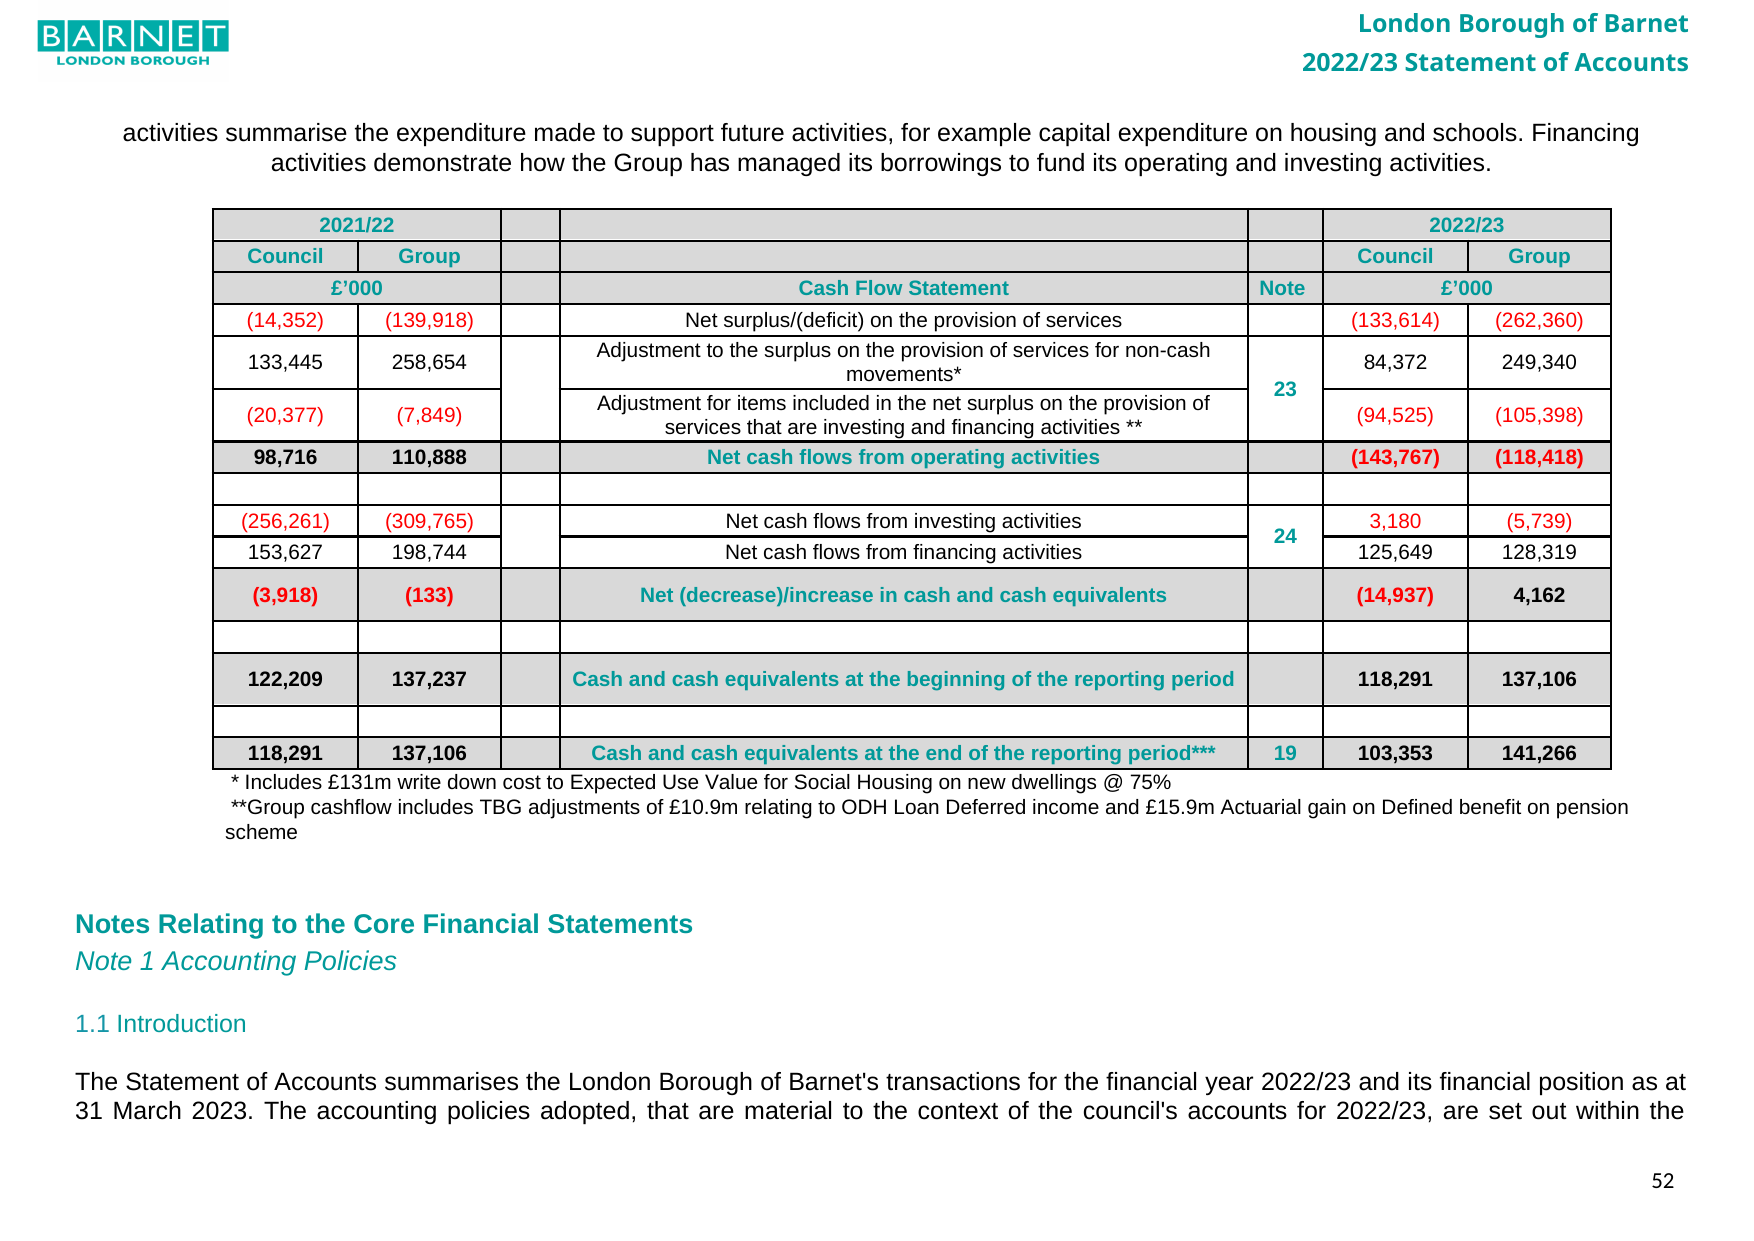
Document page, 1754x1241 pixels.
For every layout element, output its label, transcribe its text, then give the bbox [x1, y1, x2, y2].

table_cell [1469, 707, 1610, 736]
subtitle Notes Relating to the Core Financial Statements [75, 908, 1689, 940]
table_cell (5,739) [1469, 506, 1610, 535]
text The Statement of Accounts summarises the London Borough of Barnet's transactions for the financial year 2022/23 and its financial position as at 31 March 2023. The accounting policies adopted, that are material to the context of the council's accounts for 2022/23, are set out within the [75, 1067, 1689, 1124]
table_cell (3,918) [214, 569, 357, 620]
table_cell (133,614) [1324, 305, 1467, 334]
table_cell (133) [359, 569, 500, 620]
table_cell [1324, 622, 1467, 652]
table_cell 4,162 [1469, 569, 1610, 620]
table_cell 137,106 [1469, 654, 1610, 704]
table_cell Net (decrease)/increase in cash and cash equivalents [561, 569, 1247, 620]
table_cell Net surplus/(deficit) on the provision of services [561, 305, 1247, 334]
subtitle Note 1 Accounting Policies [75, 945, 1689, 976]
table_cell [1249, 474, 1322, 504]
table_cell 133,445 [214, 337, 357, 387]
table_cell 141,266 [1469, 738, 1610, 768]
table_cell 19 [1249, 738, 1322, 768]
table_cell [1249, 622, 1322, 652]
table_cell [359, 474, 500, 504]
table_cell [502, 707, 559, 736]
table_cell 125,649 [1324, 538, 1467, 567]
table_cell (143,767) [1324, 443, 1467, 472]
table_cell [214, 707, 357, 736]
table_cell 118,291 [214, 738, 357, 768]
table_cell [502, 337, 559, 440]
table_cell [1469, 622, 1610, 652]
table_cell 103,353 [1324, 738, 1467, 768]
table_cell [502, 273, 559, 303]
table_header [1249, 210, 1322, 239]
table_cell 3,180 [1324, 506, 1467, 535]
table_cell (20,377) [214, 390, 357, 440]
table_cell [502, 738, 559, 768]
table_cell [1324, 707, 1467, 736]
table_cell [561, 622, 1247, 652]
table_cell [561, 707, 1247, 736]
table_cell 128,319 [1469, 538, 1610, 567]
table_cell 84,372 [1324, 337, 1467, 387]
table_cell [359, 707, 500, 736]
table_cell (309,765) [359, 506, 500, 535]
table_cell Note [1249, 273, 1322, 303]
table_cell £’000 [1324, 273, 1610, 303]
table_cell 23 [1249, 337, 1322, 440]
table_cell 98,716 [214, 443, 357, 472]
table_cell [502, 654, 559, 704]
table_cell [561, 474, 1247, 504]
table_cell [502, 506, 559, 567]
table_cell £’000 [214, 273, 500, 303]
table_cell [1249, 305, 1322, 334]
table_cell Adjustment for items included in the net surplus on the provision of services that are investing and financing activities ** [561, 390, 1247, 440]
table_cell [1324, 474, 1467, 504]
table_cell [359, 622, 500, 652]
subtitle Introduction [75, 1009, 1689, 1038]
table_cell (118,418) [1469, 443, 1610, 472]
table_cell 24 [1249, 506, 1322, 567]
table_cell [1249, 707, 1322, 736]
table_header [502, 210, 559, 239]
table_cell (139,918) [359, 305, 500, 334]
table_cell (14,937) [1324, 569, 1467, 620]
table_cell (256,261) [214, 506, 357, 535]
table_cell 153,627 [214, 538, 357, 567]
table_cell [1249, 569, 1322, 620]
table_cell 258,654 [359, 337, 500, 387]
table_cell 122,209 [214, 654, 357, 704]
table_cell [214, 474, 357, 504]
table_cell Cash and cash equivalents at the beginning of the reporting period [561, 654, 1247, 704]
table_cell Group [359, 242, 500, 271]
table_cell Group [1469, 242, 1610, 271]
table_cell Council [1324, 242, 1467, 271]
table_cell [502, 242, 559, 271]
table_header [561, 210, 1247, 239]
table_cell (262,360) [1469, 305, 1610, 334]
table_cell 118,291 [1324, 654, 1467, 704]
text activities summarise the expenditure made to support future activities, for example capital expenditure on housing and schools. Financing activities demonstrate how the Group has managed its borrowings to fund its operating and investing activities. [75, 118, 1689, 177]
table_cell [502, 443, 559, 472]
table_cell [1249, 654, 1322, 704]
table_cell Net cash flows from operating activities [561, 443, 1247, 472]
table_cell [1249, 443, 1322, 472]
table_cell (7,849) [359, 390, 500, 440]
table_cell 249,340 [1469, 337, 1610, 387]
table_header 2021/22 [214, 210, 500, 239]
table_cell [214, 622, 357, 652]
table_cell [502, 474, 559, 504]
table_cell [561, 242, 1247, 271]
text **Group cashflow includes TBG adjustments of £10.9m relating to ODH Loan Deferred income and £15.9m Actuarial gain on Defined benefit on pension scheme [225, 795, 1689, 844]
table_cell [502, 622, 559, 652]
table_cell (14,352) [214, 305, 357, 334]
text * Includes £131m write down cost to Expected Use Value for Social Housing on new dwellings @ 75% [225, 770, 1689, 794]
table_cell Adjustment to the surplus on the provision of services for non-cash movements* [561, 337, 1247, 387]
table_cell Net cash flows from financing activities [561, 538, 1247, 567]
table_cell Cash Flow Statement [561, 273, 1247, 303]
table_cell Net cash flows from investing activities [561, 506, 1247, 535]
table_cell 137,106 [359, 738, 500, 768]
table_cell Council [214, 242, 357, 271]
table_cell Cash and cash equivalents at the end of the reporting period*** [561, 738, 1247, 768]
table_cell (105,398) [1469, 390, 1610, 440]
table_cell [1249, 242, 1322, 271]
table_cell 110,888 [359, 443, 500, 472]
table_cell 198,744 [359, 538, 500, 567]
table_cell [1469, 474, 1610, 504]
table_cell 137,237 [359, 654, 500, 704]
table_header 2022/23 [1324, 210, 1610, 239]
table_cell [502, 569, 559, 620]
table_cell (94,525) [1324, 390, 1467, 440]
table_cell [502, 305, 559, 334]
